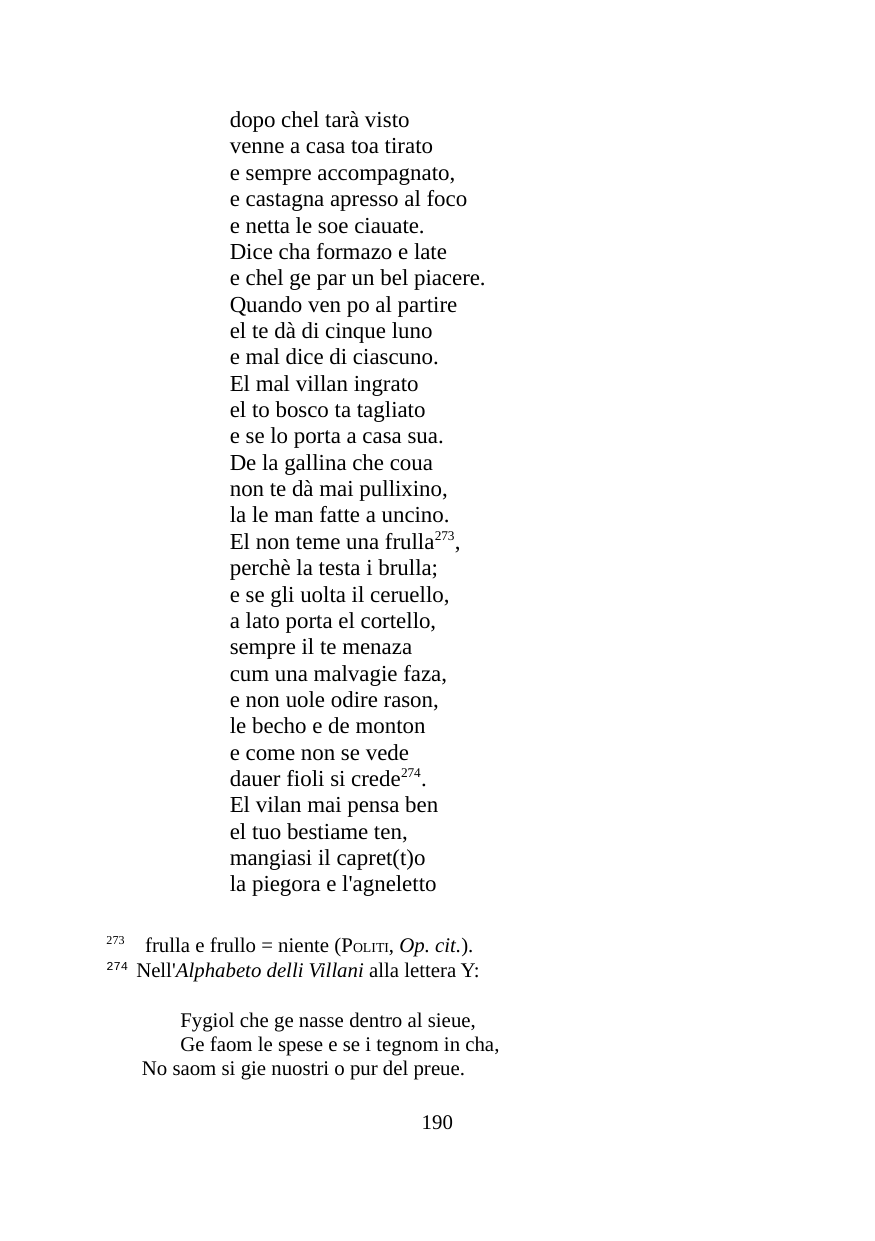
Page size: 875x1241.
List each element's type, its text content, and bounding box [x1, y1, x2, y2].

text non te dà mai pullixino, [200, 475, 768, 502]
text e non uole odire rason, [200, 686, 768, 712]
text Dice cha formazo e late [200, 238, 768, 264]
text mangiasi il capret(t)o [200, 844, 768, 871]
text e sempre accompagnato, [200, 159, 768, 185]
text dauer fioli si crede. [200, 765, 768, 791]
text e netta le soe ciauate. [200, 212, 768, 238]
text El non teme una frulla, [200, 528, 768, 554]
text e se lo porta a casa sua. [200, 422, 768, 449]
text el te dà di cinque luno [200, 317, 768, 343]
text El mal villan ingrato [200, 370, 768, 396]
text a lato porta el cortello, [200, 607, 768, 633]
text e come non se vede [200, 739, 768, 765]
text la le man fatte a uncino. [200, 502, 768, 528]
text Ge faom le spese e se i tegnom in cha, [106, 1032, 768, 1056]
text El vilan mai pensa ben [200, 791, 768, 818]
text el to bosco ta tagliato [200, 396, 768, 422]
text e castagna apresso al foco [200, 185, 768, 212]
text No saom si gie nuostri o pur del preue. [106, 1056, 768, 1080]
text le becho e de monton [200, 712, 768, 739]
text Nell'Alphabeto delli Villani alla lettera Y: [106, 958, 768, 984]
text el tuo bestiame ten, [200, 818, 768, 844]
text cum una malvagie faza, [200, 660, 768, 686]
text perchè la testa i brulla; [200, 554, 768, 581]
text venne a casa toa tirato [200, 133, 768, 159]
text frulla e frullo = niente (Politi, Op. cit.). [106, 931, 768, 958]
text Quando ven po al partire [200, 291, 768, 317]
text sempre il te menaza [200, 633, 768, 660]
text Fygiol che ge nasse dentro al sieue, [106, 1008, 768, 1032]
text la piegora e l'agneletto [200, 871, 768, 897]
text De la gallina che coua [200, 449, 768, 475]
text e se gli uolta il ceruello, [200, 581, 768, 607]
text dopo chel tarà visto [200, 106, 768, 133]
text e mal dice di ciascuno. [200, 343, 768, 370]
text e chel ge par un bel piacere. [200, 264, 768, 291]
